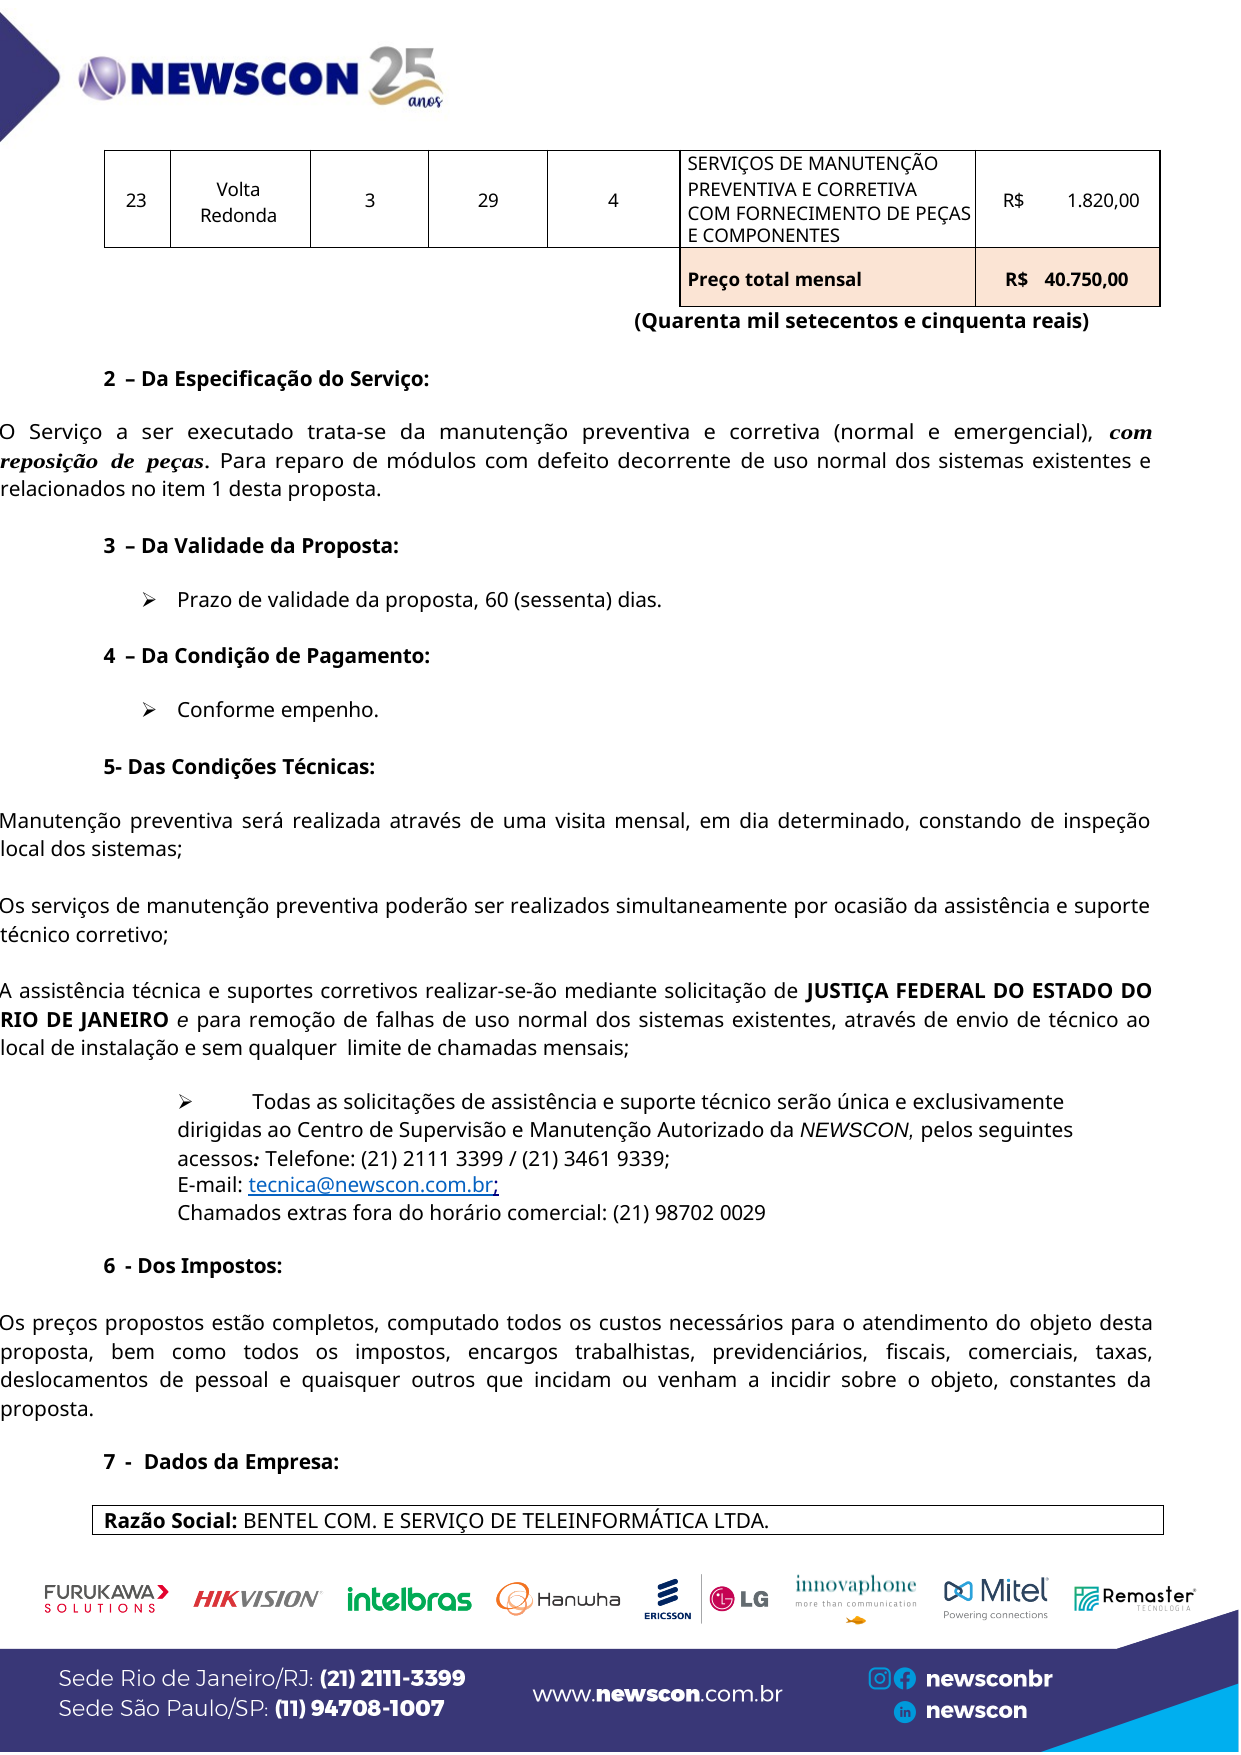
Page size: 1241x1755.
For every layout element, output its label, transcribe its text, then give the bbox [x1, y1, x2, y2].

list - Dos Impostos: [103, 1251, 1241, 1280]
list A assistência técnica e suportes corretivos realizar-se-ão mediante solicitação de JUSTIÇA FEDERAL DO ESTADO DO RIO DE JANEIRO e para remoção de falhas de uso normal dos sistemas existentes, através de envio de técnico ao local de instalação e sem qualquer limite de chamadas mensais; [0, 977, 1153, 1062]
subtitle 5- Das Condições Técnicas: [103, 752, 1241, 781]
text Chamados extras fora do horário comercial: (21) 98702 0029 [177, 1198, 1241, 1226]
list – Da Validade da Proposta: [103, 531, 1241, 559]
table_header 23 [105, 151, 170, 247]
list Os preços propostos estão completos, computado todos os custos necessários para o atendimento do objeto desta proposta, bem como todos os impostos, encargos trabalhistas, previdenciários, fiscais, comerciais, taxas, deslocamentos de pessoal e quaisquer outros que incidam ou venham a incidir sobre o objeto, constantes da proposta. [0, 1308, 1153, 1422]
table_header 29 [429, 151, 547, 247]
text E-mail: tecnica@newscon.com.br; [177, 1172, 1241, 1197]
table_cell [105, 248, 679, 306]
list Os serviços de manutenção preventiva poderão ser realizados simultaneamente por ocasião da assistência e suporte técnico corretivo; [0, 891, 1152, 948]
table_header 3 [311, 151, 428, 247]
table_header Volta Redonda [171, 151, 310, 247]
list Manutenção preventiva será realizada através de uma visita mensal, em dia determinado, constando de inspeção local dos sistemas; [0, 806, 1152, 863]
list O Serviço a ser executado trata-se da manutenção preventiva e corretiva (normal e emergencial), com reposição de peças. Para reparo de módulos com defeito decorrente de uso normal dos sistemas existentes e relacionados no item 1 desta proposta. [0, 417, 1152, 503]
list Conforme empenho. [141, 695, 1241, 724]
list – Da Especificação do Serviço: [103, 364, 1241, 392]
table_header 4 [548, 151, 679, 247]
table_header SERVIÇOS DE MANUTENÇÃO PREVENTIVA E CORRETIVA COM FORNECIMENTO DE PEÇAS E COMPONENTES [681, 151, 975, 247]
list Prazo de validade da proposta, 60 (sessenta) dias. [141, 585, 1241, 613]
subtitle (Quarenta mil setecentos e cinquenta reais) [634, 307, 1241, 335]
list Todas as solicitações de assistência e suporte técnico serão única e exclusivamente dirigidas ao Centro de Supervisão e Manutenção Autorizado da NEWSCON, pelos seguintes acessos: Telefone: (21) 2111 3399 / (21) 3461 9339; [177, 1087, 1152, 1172]
table_cell Preço total mensal [681, 248, 975, 306]
table_header R$ 1.820,00 [976, 151, 1159, 247]
table_cell R$ 40.750,00 [976, 248, 1159, 306]
list – Da Condição de Pagamento: [103, 642, 1241, 670]
table_header Razão Social: BENTEL COM. E SERVIÇO DE TELEINFORMÁTICA LTDA. [93, 1506, 1163, 1534]
list - Dados da Empresa: [103, 1447, 1241, 1476]
